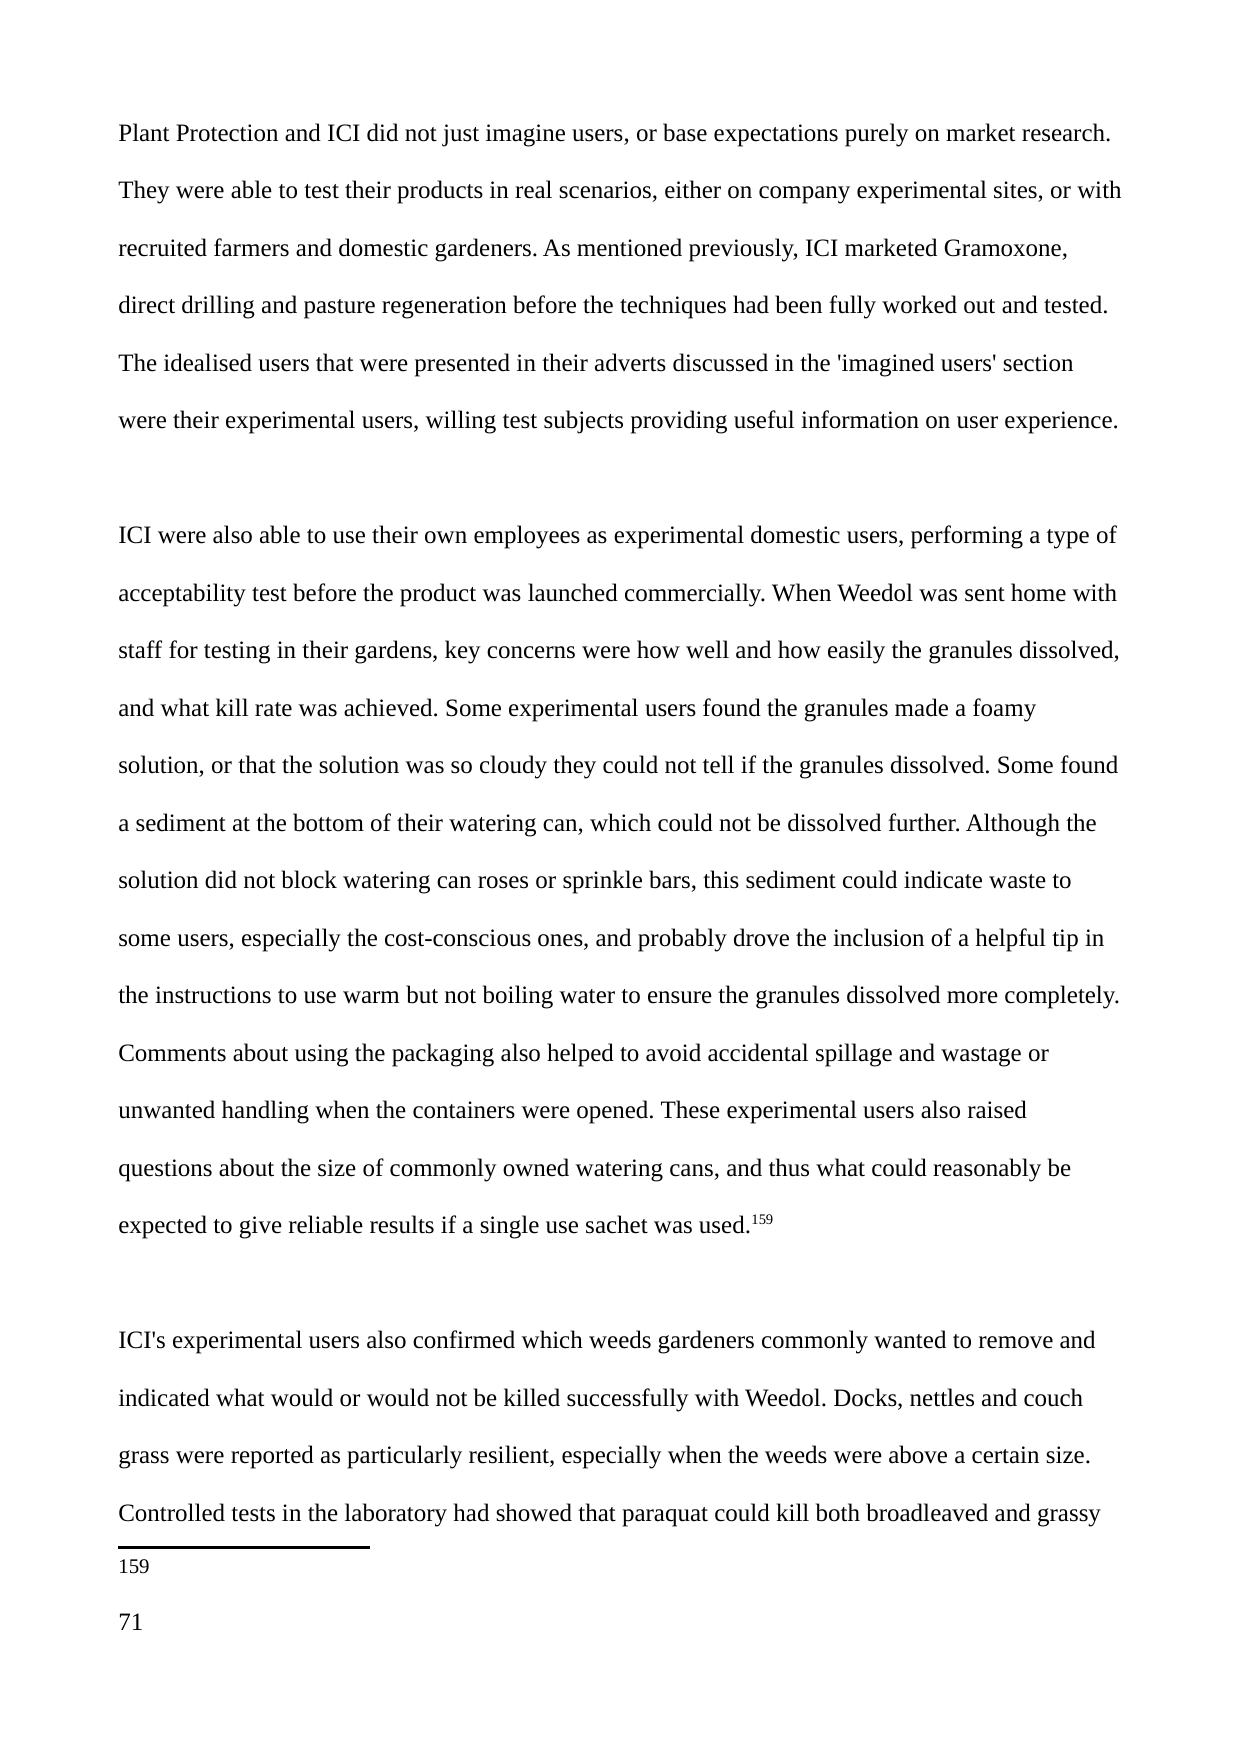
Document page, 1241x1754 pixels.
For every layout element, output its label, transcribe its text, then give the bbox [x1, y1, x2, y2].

text ICI were also able to use their own employees as experimental domestic users, performing a type of acceptability test before the product was launched commercially. When Weedol was sent home with staff for testing in their gardens, key concerns were how well and how easily the granules dissolved, and what kill rate was achieved. Some experimental users found the granules made a foamy solution, or that the solution was so cloudy they could not tell if the granules dissolved. Some found a sediment at the bottom of their watering can, which could not be dissolved further. Although the solution did not block watering can roses or sprinkle bars, this sediment could indicate waste to some users, especially the cost-conscious ones, and probably drove the inclusion of a helpful tip in the instructions to use warm but not boiling water to ensure the granules dissolved more completely. Comments about using the packaging also helped to avoid accidental spillage and wastage or unwanted handling when the containers were opened. These experimental users also raised questions about the size of commonly owned watering cans, and thus what could reasonably be expected to give reliable results if a single use sachet was used. [118, 521, 1122, 1239]
text Plant Protection and ICI did not just imagine users, or base expectations purely on market research. They were able to test their products in real scenarios, either on company experimental sites, or with recruited farmers and domestic gardeners. As mentioned previously, ICI marketed Gramoxone, direct drilling and pasture regeneration before the techniques had been fully worked out and tested. The idealised users that were presented in their adverts discussed in the 'imagined users' section were their experimental users, willing test subjects providing useful information on user experience. [118, 118, 1122, 434]
text ICI's experimental users also confirmed which weeds gardeners commonly wanted to remove and indicated what would or would not be killed successfully with Weedol. Docks, nettles and couch grass were reported as particularly resilient, especially when the weeds were above a certain size. Controlled tests in the laboratory had showed that paraquat could kill both broadleaved and grassy [118, 1326, 1122, 1527]
